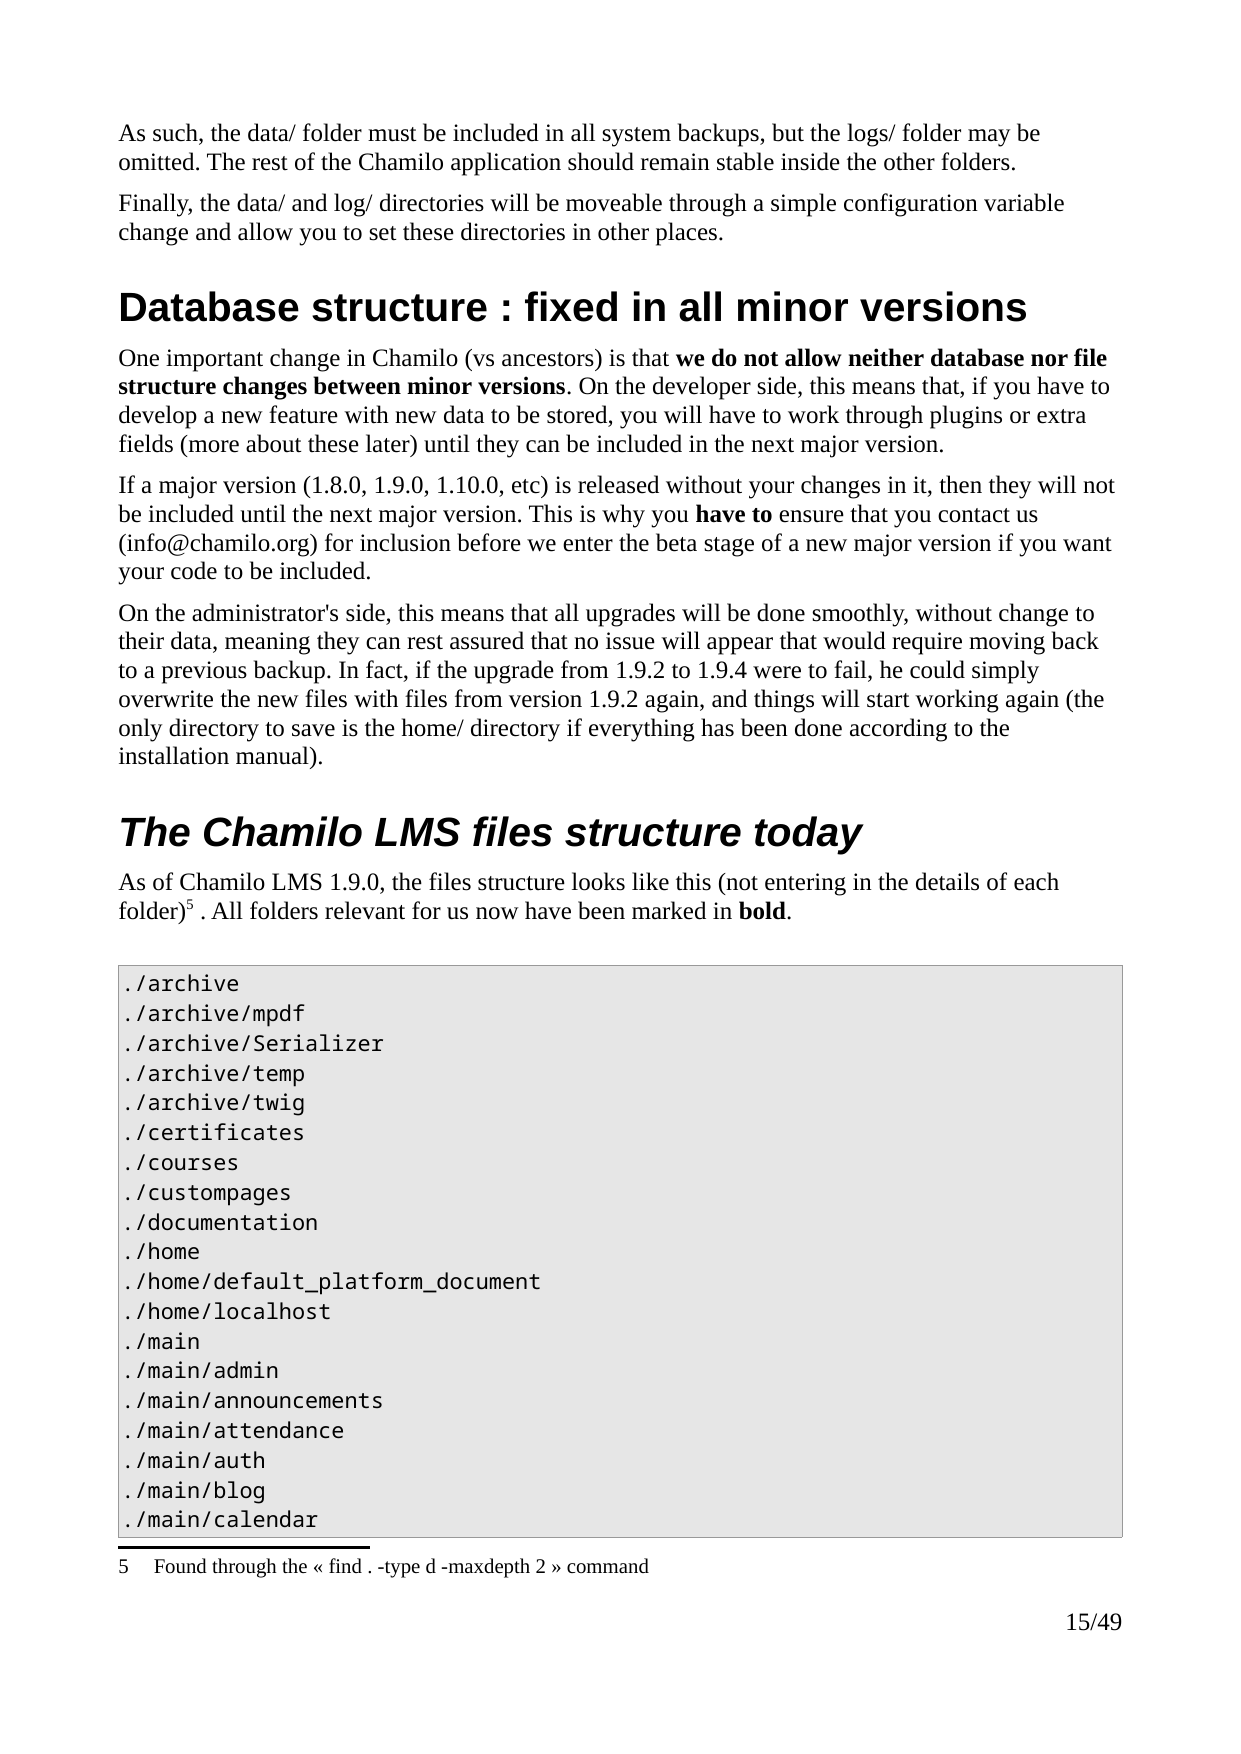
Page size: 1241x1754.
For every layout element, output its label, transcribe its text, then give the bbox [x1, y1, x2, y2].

subtitle The Chamilo LMS files structure today [118, 808, 1122, 854]
text As of Chamilo LMS 1.9.0, the files structure looks like this (not entering in the details of each folder) . All folders relevant for us now have been marked in bold. [118, 867, 1122, 924]
text On the administrator's side, this means that all upgrades will be done smoothly, without change to their data, meaning they can rest assured that no issue will appear that would require moving back to a previous backup. In fact, if the upgrade from 1.9.2 to 1.9.4 were to fail, he could simply overwrite the new files with files from version 1.9.2 again, and things will start working again (the only directory to save is the home/ directory if everything has been done according to the installation manual). [118, 598, 1122, 770]
text Found through the « find . -type d -maxdepth 2 » command [118, 1553, 1122, 1578]
text As such, the data/ folder must be included in all system backups, but the logs/ folder may be omitted. The rest of the Chamilo application should remain stable inside the other folders. [118, 118, 1122, 176]
text If a major version (1.8.0, 1.9.0, 1.10.0, etc) is released without your changes in it, then they will not be included until the next major version. This is why you have to ensure that you contact us (info@chamilo.org) for inclusion before we enter the beta stage of a new major version if you want your code to be included. [118, 470, 1122, 585]
text Finally, the data/ and log/ directories will be moveable through a simple configuration variable change and allow you to set these directories in other places. [118, 188, 1122, 246]
text ./archive ./archive/mpdf ./archive/Serializer ./archive/temp ./archive/twig ./certificates ./courses ./custompages ./documentation ./home ./home/default_platform_document ./home/localhost ./main ./main/admin ./main/announcements ./main/attendance ./main/auth ./main/blog ./main/calendar [119, 966, 1122, 1537]
subtitle Database structure : fixed in all minor versions [118, 283, 1122, 330]
text One important change in Chamilo (vs ancestors) is that we do not allow neither database nor file structure changes between minor versions. On the developer side, this means that, if you have to develop a new feature with new data to be stored, you will have to work through plugins or extra fields (more about these later) until they can be included in the next major version. [118, 343, 1122, 458]
